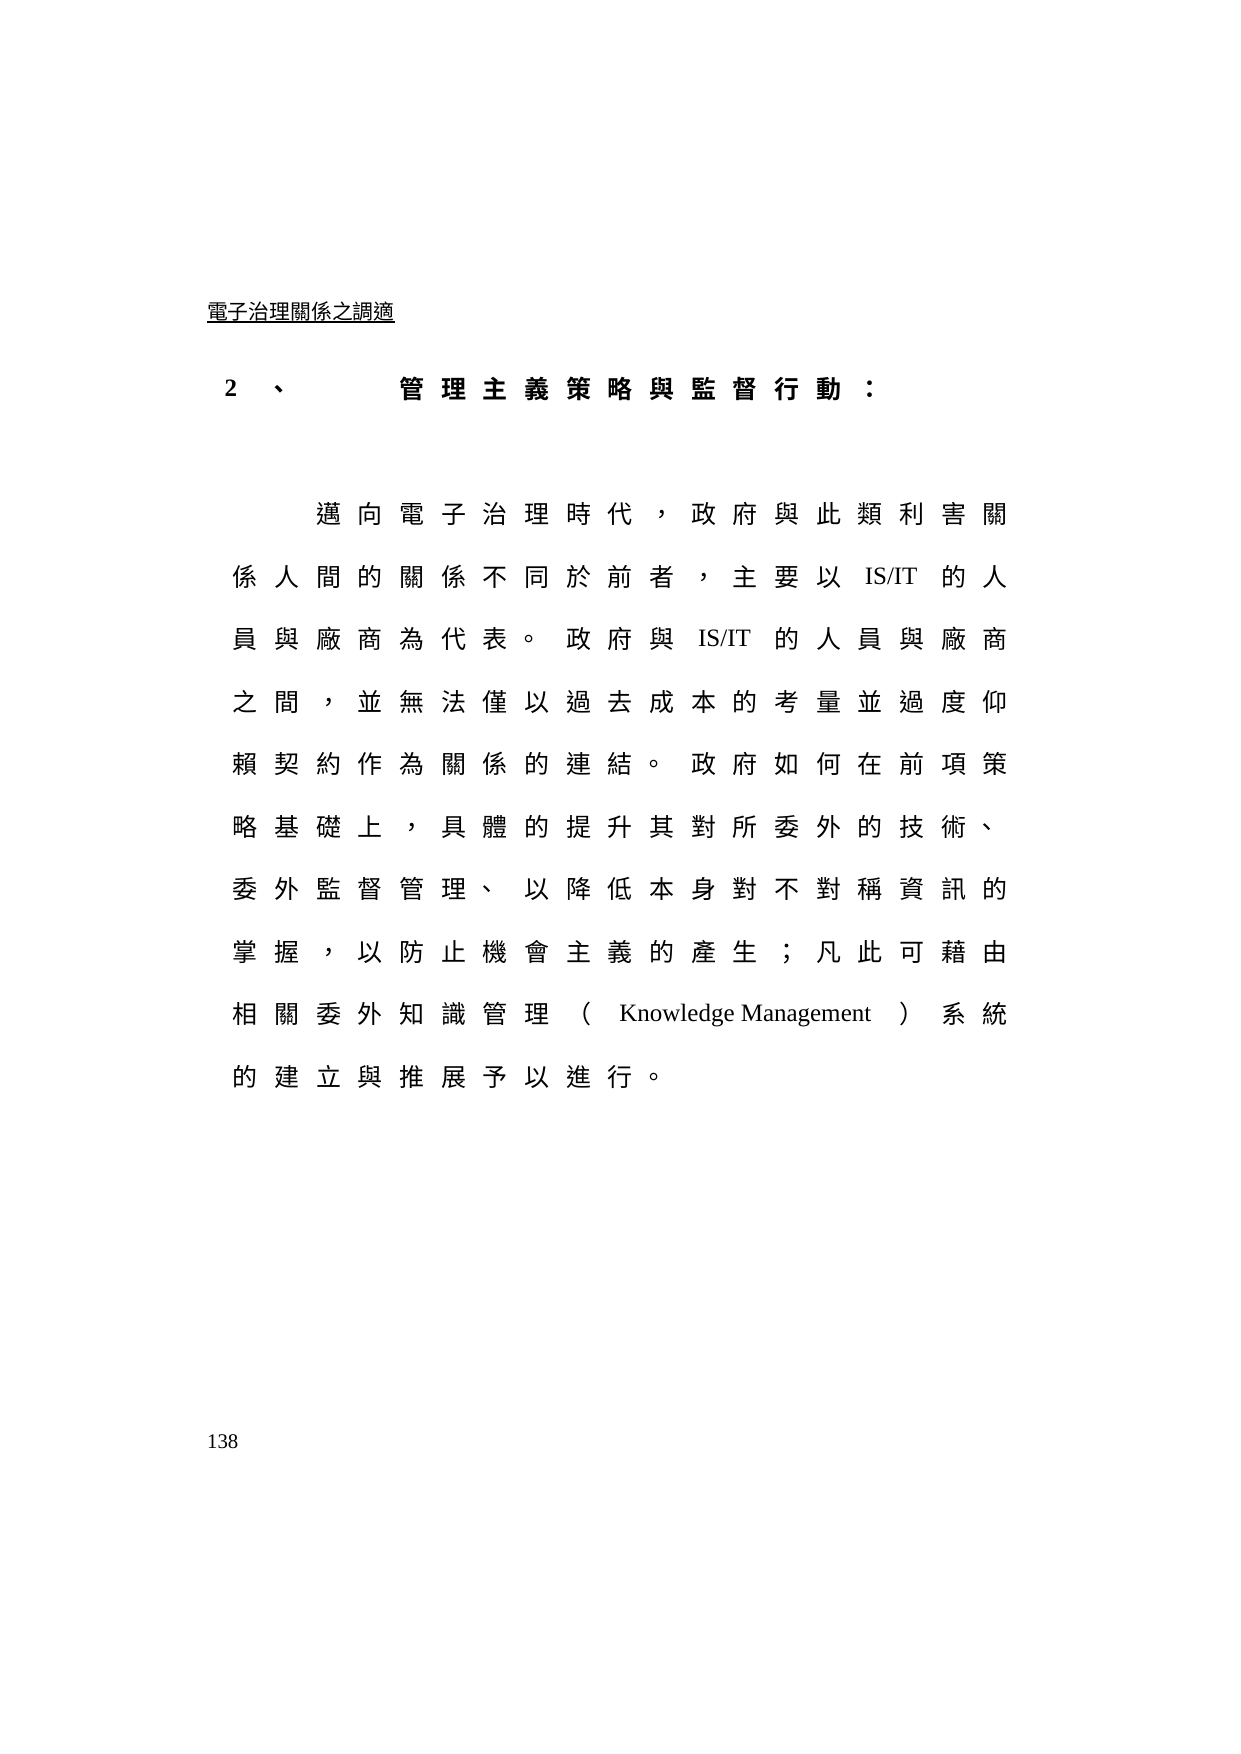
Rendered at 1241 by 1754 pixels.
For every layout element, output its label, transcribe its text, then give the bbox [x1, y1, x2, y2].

text 邁向電子治理時代，政府與此類利害關係人間的關係不同於前者，主要以IS/IT的人員與廠商為代表。政府與IS/IT的人員與廠商之間，並無法僅以過去成本的考量並過度仰賴契約作為關係的連結。政府如何在前項策略基礎上，具體的提升其對所委外的技術、委外監督管理、以降低本身對不對稱資訊的掌握，以防止機會主義的產生；凡此可藉由相關委外知識管理（Knowledge Management）系統的建立與推展予以進行。 [224, 471, 1016, 1096]
list 管理主義策略與監督行動： [224, 346, 1016, 408]
